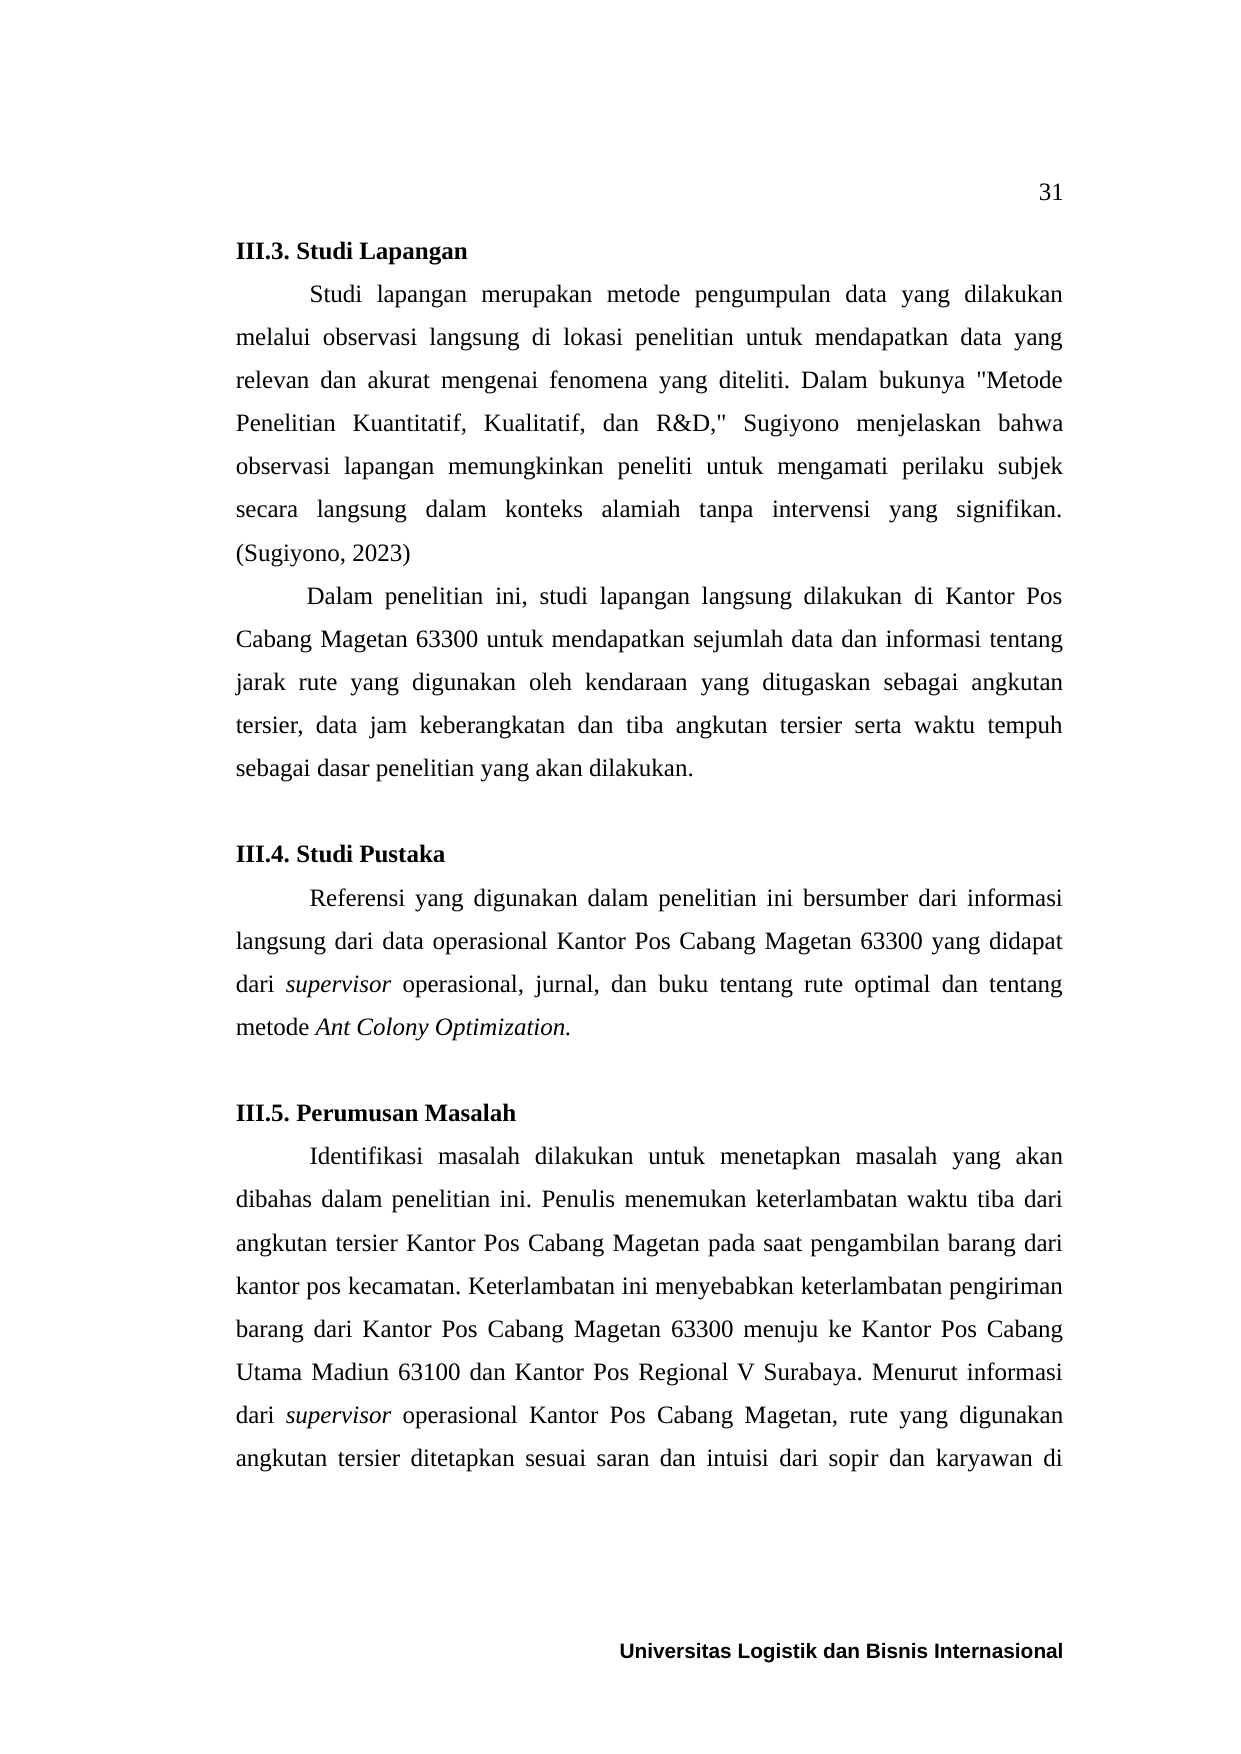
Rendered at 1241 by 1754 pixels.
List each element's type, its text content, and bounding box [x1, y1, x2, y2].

text Dalam penelitian ini, studi lapangan langsung dilakukan di Kantor Pos Cabang Magetan 63300 untuk mendapatkan sejumlah data dan informasi tentang jarak rute yang digunakan oleh kendaraan yang ditugaskan sebagai angkutan tersier, data jam keberangkatan dan tiba angkutan tersier serta waktu tempuh sebagai dasar penelitian yang akan dilakukan. [236, 581, 1063, 782]
subtitle Studi pustaka [236, 839, 1063, 868]
text Identifikasi masalah dilakukan untuk menetapkan masalah yang akan dibahas dalam penelitian ini. Penulis menemukan keterlambatan waktu tiba dari angkutan tersier Kantor Pos Cabang Magetan pada saat pengambilan barang dari kantor pos kecamatan. Keterlambatan ini menyebabkan keterlambatan pengiriman barang dari Kantor Pos Cabang Magetan 63300 menuju ke Kantor Pos Cabang Utama Madiun 63100 dan Kantor Pos Regional V Surabaya. Menurut informasi dari supervisor operasional Kantor Pos Cabang Magetan, rute yang digunakan angkutan tersier ditetapkan sesuai saran dan intuisi dari sopir dan karyawan di [236, 1141, 1063, 1472]
subtitle Studi lapangan [236, 236, 1063, 264]
text Studi lapangan merupakan metode pengumpulan data yang dilakukan melalui observasi langsung di lokasi penelitian untuk mendapatkan data yang relevan dan akurat mengenai fenomena yang diteliti. Dalam bukunya "Metode Penelitian Kuantitatif, Kualitatif, dan R&D," Sugiyono menjelaskan bahwa observasi lapangan memungkinkan peneliti untuk mengamati perilaku subjek secara langsung dalam konteks alamiah tanpa intervensi yang signifikan. (Sugiyono, 2023) [236, 279, 1063, 566]
subtitle Perumusan masalah [236, 1098, 1063, 1127]
text Referensi yang digunakan dalam penelitian ini bersumber dari informasi langsung dari data operasional Kantor Pos Cabang Magetan 63300 yang didapat dari supervisor operasional, jurnal, dan buku tentang rute optimal dan tentang metode Ant Colony Optimization. [236, 883, 1063, 1041]
